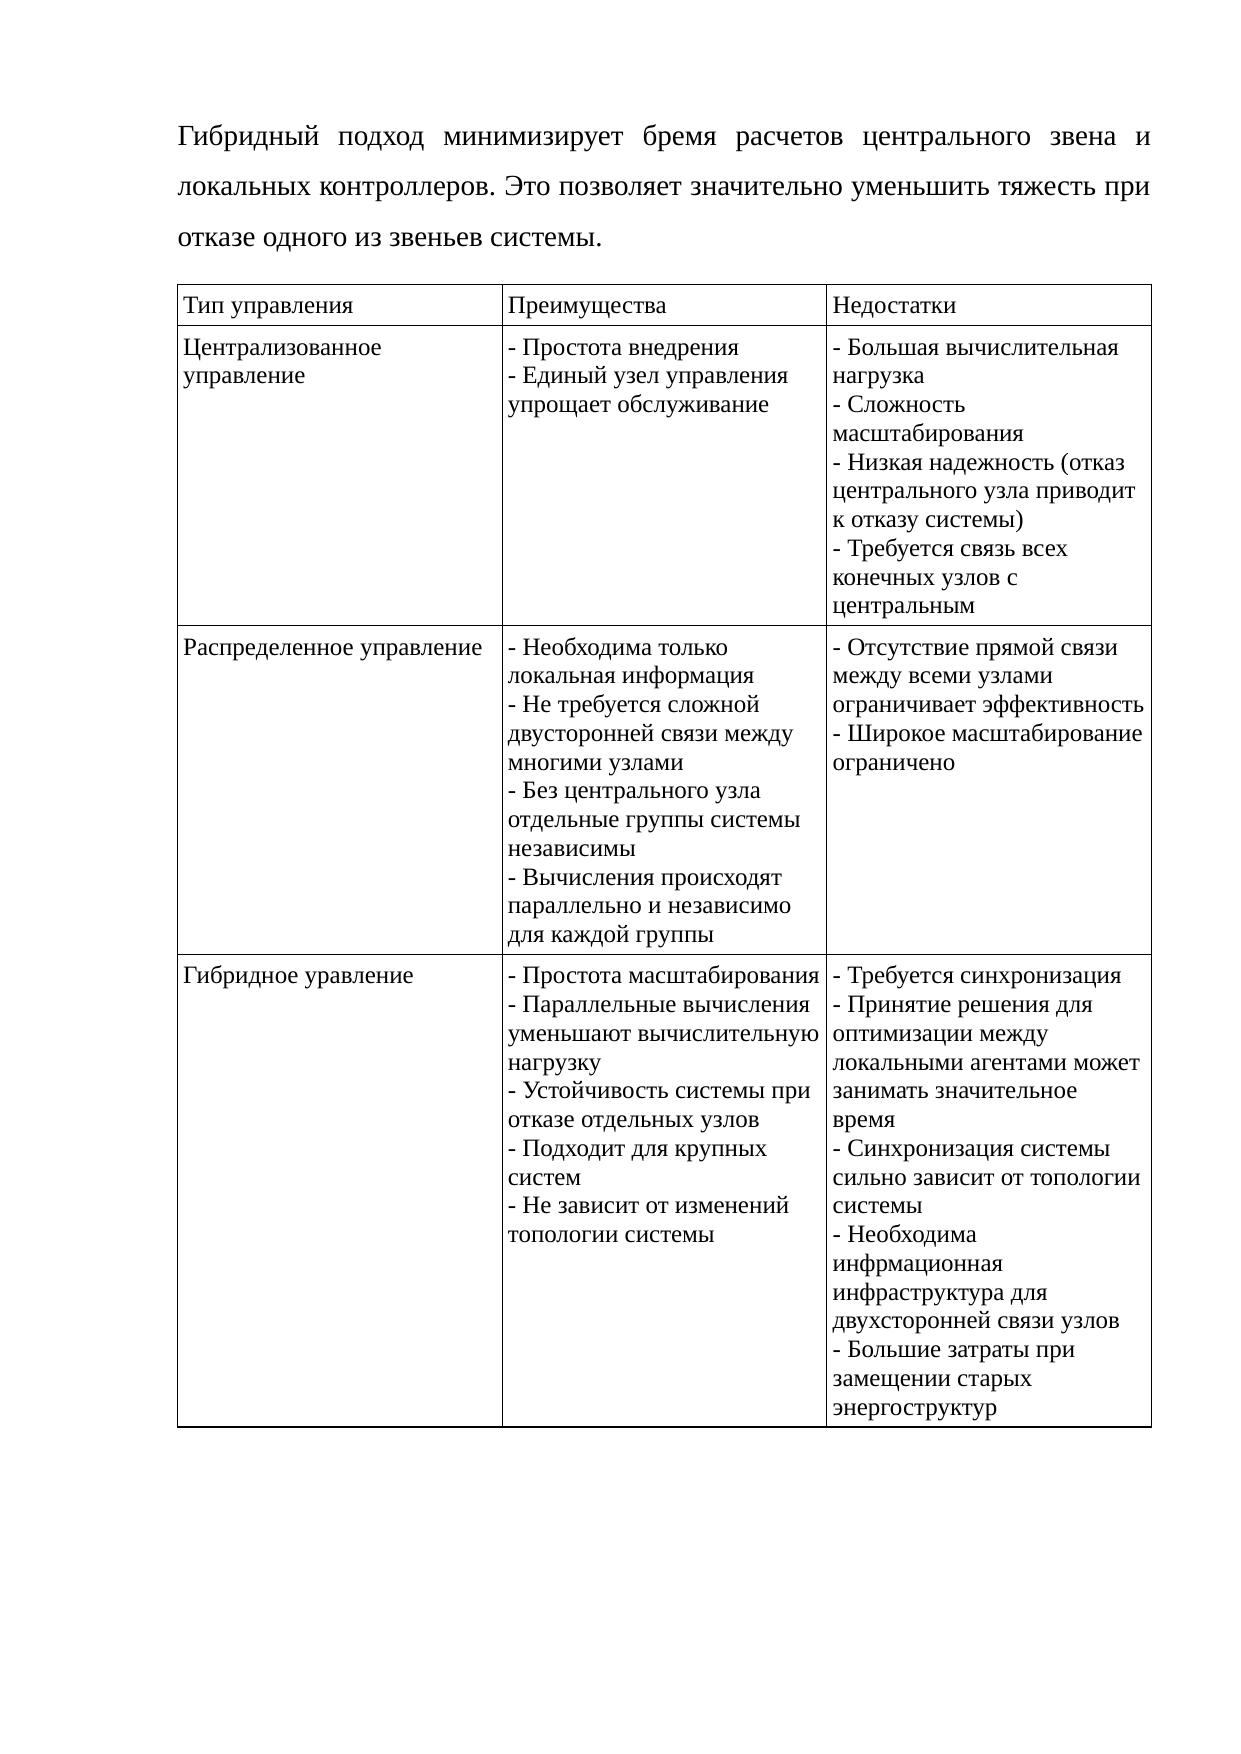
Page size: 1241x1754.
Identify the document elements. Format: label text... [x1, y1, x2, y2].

table_cell Централизованное управление [178, 326, 502, 625]
table_cell - Отсутствие прямой связи между всеми узлами ограничивает эффективность - Широкое масштабирование ограничено [827, 626, 1151, 954]
table_header Тип управления [178, 285, 502, 325]
table_cell - Большая вычислительная нагрузка - Сложность масштабирования - Низкая надежность (отказ центрального узла приводит к отказу системы) - Требуется связь всех конечных узлов с центральным [827, 326, 1151, 625]
table_cell - Простота масштабирования - Параллельные вычисления уменьшают вычислительную нагрузку - Устойчивость системы при отказе отдельных узлов - Подходит для крупных систем - Не зависит от изменений топологии системы [503, 955, 826, 1426]
table_cell - Простота внедрения - Единый узел управления упрощает обслуживание [503, 326, 826, 625]
table_cell Гибридное уравление [178, 955, 502, 1426]
table_header Преимущества [503, 285, 826, 325]
text Гибридный подход минимизирует бремя расчетов центрального звена и локальных контроллеров. Это позволяет значительно уменьшить тяжесть при отказе одного из звеньев системы. [177, 118, 1152, 252]
table_cell Распределенное управление [178, 626, 502, 954]
table_header Недостатки [827, 285, 1151, 325]
table_cell - Требуется синхронизация - Принятие решения для оптимизации между локальными агентами может занимать значительное время - Синхронизация системы сильно зависит от топологии системы - Необходима инфрмационная инфраструктура для двухсторонней связи узлов - Большие затраты при замещении старых энергоструктур [827, 955, 1151, 1426]
table_cell - Необходима только локальная информация - Не требуется сложной двусторонней связи между многими узлами - Без центрального узла отдельные группы системы независимы - Вычисления происходят параллельно и независимо для каждой группы [503, 626, 826, 954]
